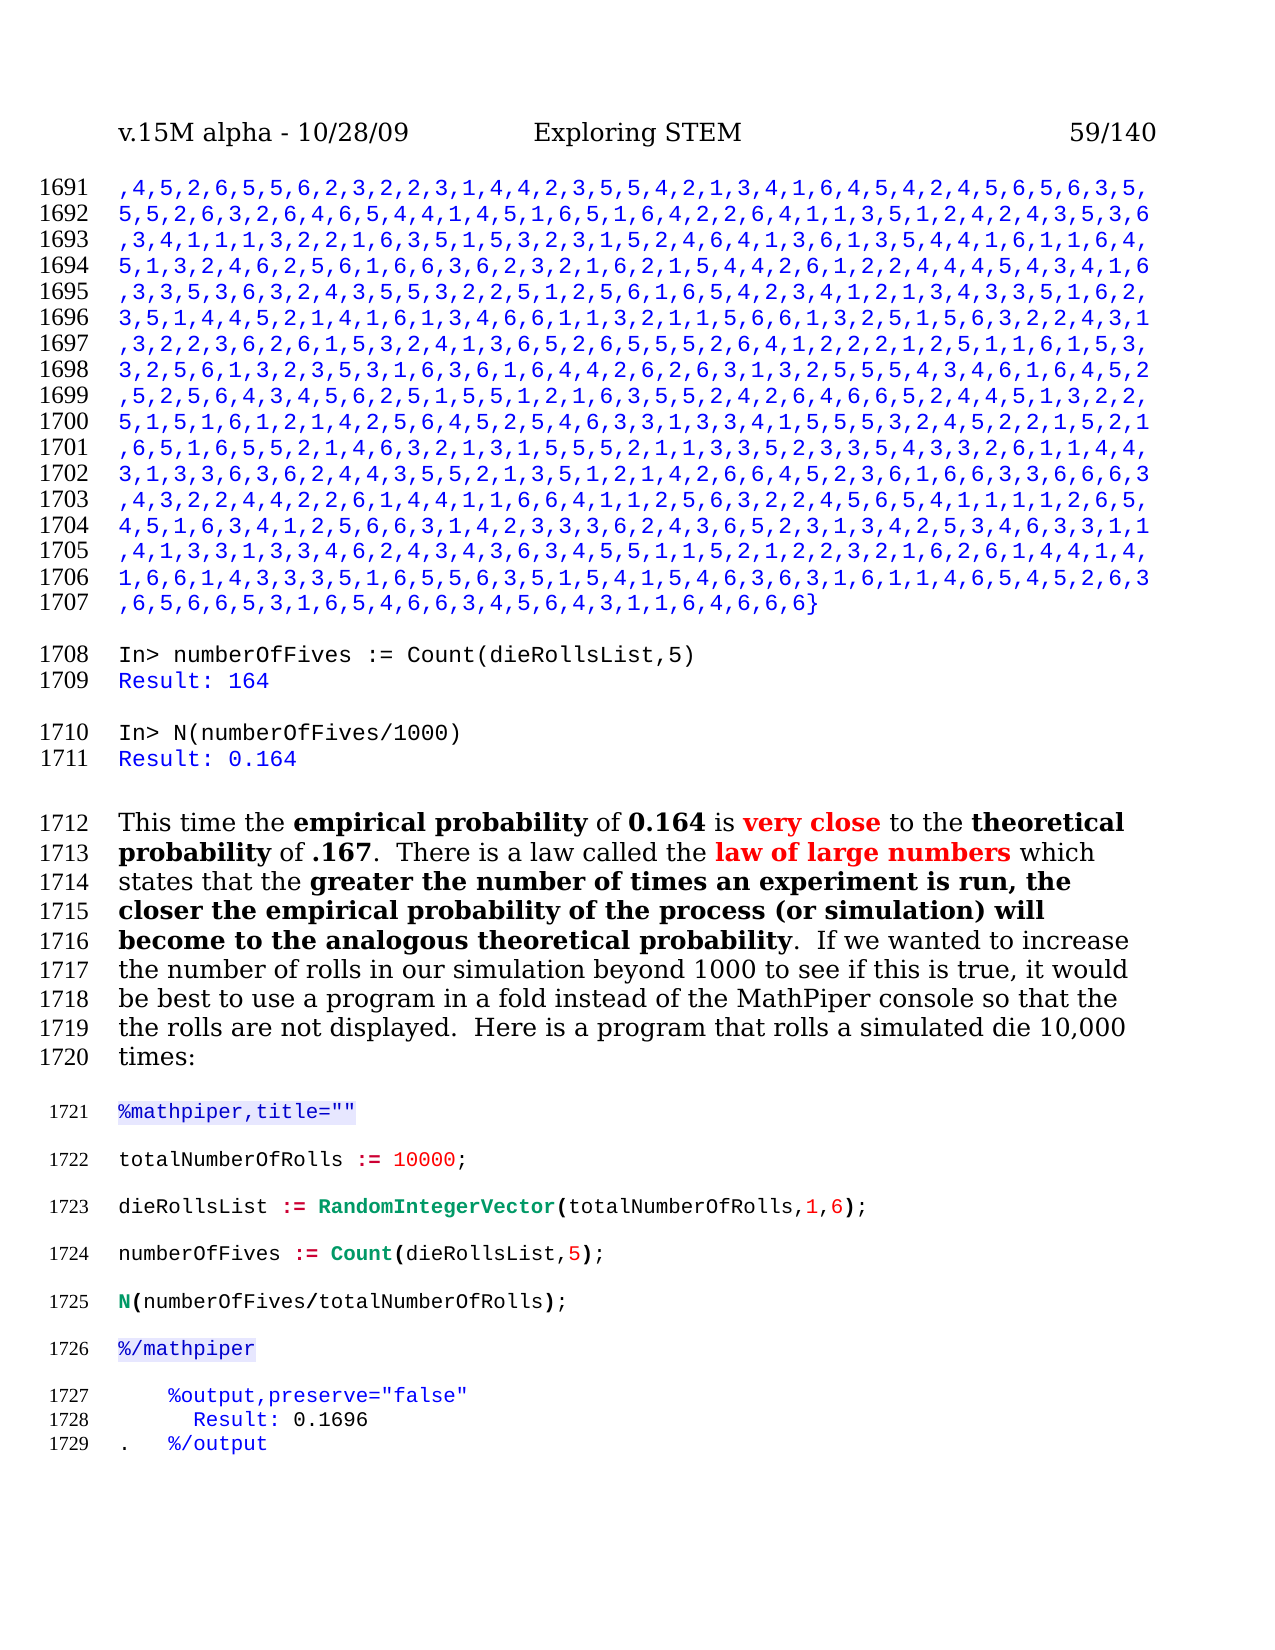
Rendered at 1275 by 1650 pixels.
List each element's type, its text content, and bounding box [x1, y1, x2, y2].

text . %/output [118, 1432, 1157, 1456]
text %mathpiper,title="" [118, 1101, 1157, 1125]
text %output,preserve="false" [118, 1385, 1157, 1409]
text Result: 164 [118, 669, 1157, 696]
text ,4,5,2,6,5,5,6,2,3,2,2,3,1,4,4,2,3,5,5,4,2,1,3,4,1,6,4,5,4,2,4,5,6,5,6,3,5,5,5,2,6,3,2,6,4,6,5,4,4,1,4,5,1,6,5,1,6,4,2,2,6,4,1,1,3,5,1,2,4,2,4,3,5,3,6,3,4,1,1,1,3,2,2,1,6,3,5,1,5,3,2,3,1,5,2,4,6,4,1,3,6,1,3,5,4,4,1,6,1,1,6,4,5,1,3,2,4,6,2,5,6,1,6,6,3,6,2,3,2,1,6,2,1,5,4,4,2,6,1,2,2,4,4,4,5,4,3,4,1,6,3,3,5,3,6,3,2,4,3,5,5,3,2,2,5,1,2,5,6,1,6,5,4,2,3,4,1,2,1,3,4,3,3,5,1,6,2,3,5,1,4,4,5,2,1,4,1,6,1,3,4,6,6,1,1,3,2,1,1,5,6,6,1,3,2,5,1,5,6,3,2,2,4,3,1,3,2,2,3,6,2,6,1,5,3,2,4,1,3,6,5,2,6,5,5,5,2,6,4,1,2,2,2,1,2,5,1,1,6,1,5,3,3,2,5,6,1,3,2,3,5,3,1,6,3,6,1,6,4,4,2,6,2,6,3,1,3,2,5,5,5,4,3,4,6,1,6,4,5,2,5,2,5,6,4,3,4,5,6,2,5,1,5,5,1,2,1,6,3,5,5,2,4,2,6,4,6,6,5,2,4,4,5,1,3,2,2,5,1,5,1,6,1,2,1,4,2,5,6,4,5,2,5,4,6,3,3,1,3,3,4,1,5,5,5,3,2,4,5,2,2,1,5,2,1,6,5,1,6,5,5,2,1,4,6,3,2,1,3,1,5,5,5,2,1,1,3,3,5,2,3,3,5,4,3,3,2,6,1,1,4,4,3,1,3,3,6,3,6,2,4,4,3,5,5,2,1,3,5,1,2,1,4,2,6,6,4,5,2,3,6,1,6,6,3,3,6,6,6,3,4,3,2,2,4,4,2,2,6,1,4,4,1,1,6,6,4,1,1,2,5,6,3,2,2,4,5,6,5,4,1,1,1,1,2,6,5,4,5,1,6,3,4,1,2,5,6,6,3,1,4,2,3,3,3,6,2,4,3,6,5,2,3,1,3,4,2,5,3,4,6,3,3,1,1,4,1,3,3,1,3,3,4,6,2,4,3,4,3,6,3,4,5,5,1,1,5,2,1,2,2,3,2,1,6,2,6,1,4,4,1,4,1,6,6,1,4,3,3,3,5,1,6,5,5,6,3,5,1,5,4,1,5,4,6,3,6,3,1,6,1,1,4,6,5,4,5,2,6,3,6,5,6,6,5,3,1,6,5,4,6,6,3,4,5,6,4,3,1,1,6,4,6,6,6} [118, 177, 1157, 618]
text This time the empirical probability of 0.164 is very close to the theoretical probability of .167. There is a law called the law of large numbers which states that the greater the number of times an experiment is run, the closer the empirical probability of the process (or simulation) will become to the analogous theoretical probability. If we wanted to increase the number of rolls in our simulation beyond 1000 to see if this is true, it would be best to use a program in a fold instead of the MathPiper console so that the the rolls are not displayed. Here is a program that rolls a simulated die 10,000 times: [118, 808, 1157, 1072]
text Result: 0.164 [118, 747, 1157, 773]
text In> N(numberOfFives/1000) [118, 721, 1157, 747]
text In> numberOfFives := Count(dieRollsList,5) [118, 644, 1157, 669]
text N(numberOfFives/totalNumberOfRolls); [118, 1291, 1157, 1314]
text numberOfFives := Count(dieRollsList,5); [118, 1243, 1157, 1267]
text %/mathpiper [118, 1338, 1157, 1362]
text totalNumberOfRolls := 10000; [118, 1149, 1157, 1172]
text dieRollsList := RandomIntegerVector(totalNumberOfRolls,1,6); [118, 1196, 1157, 1220]
text Result: 0.1696 [118, 1409, 1157, 1432]
